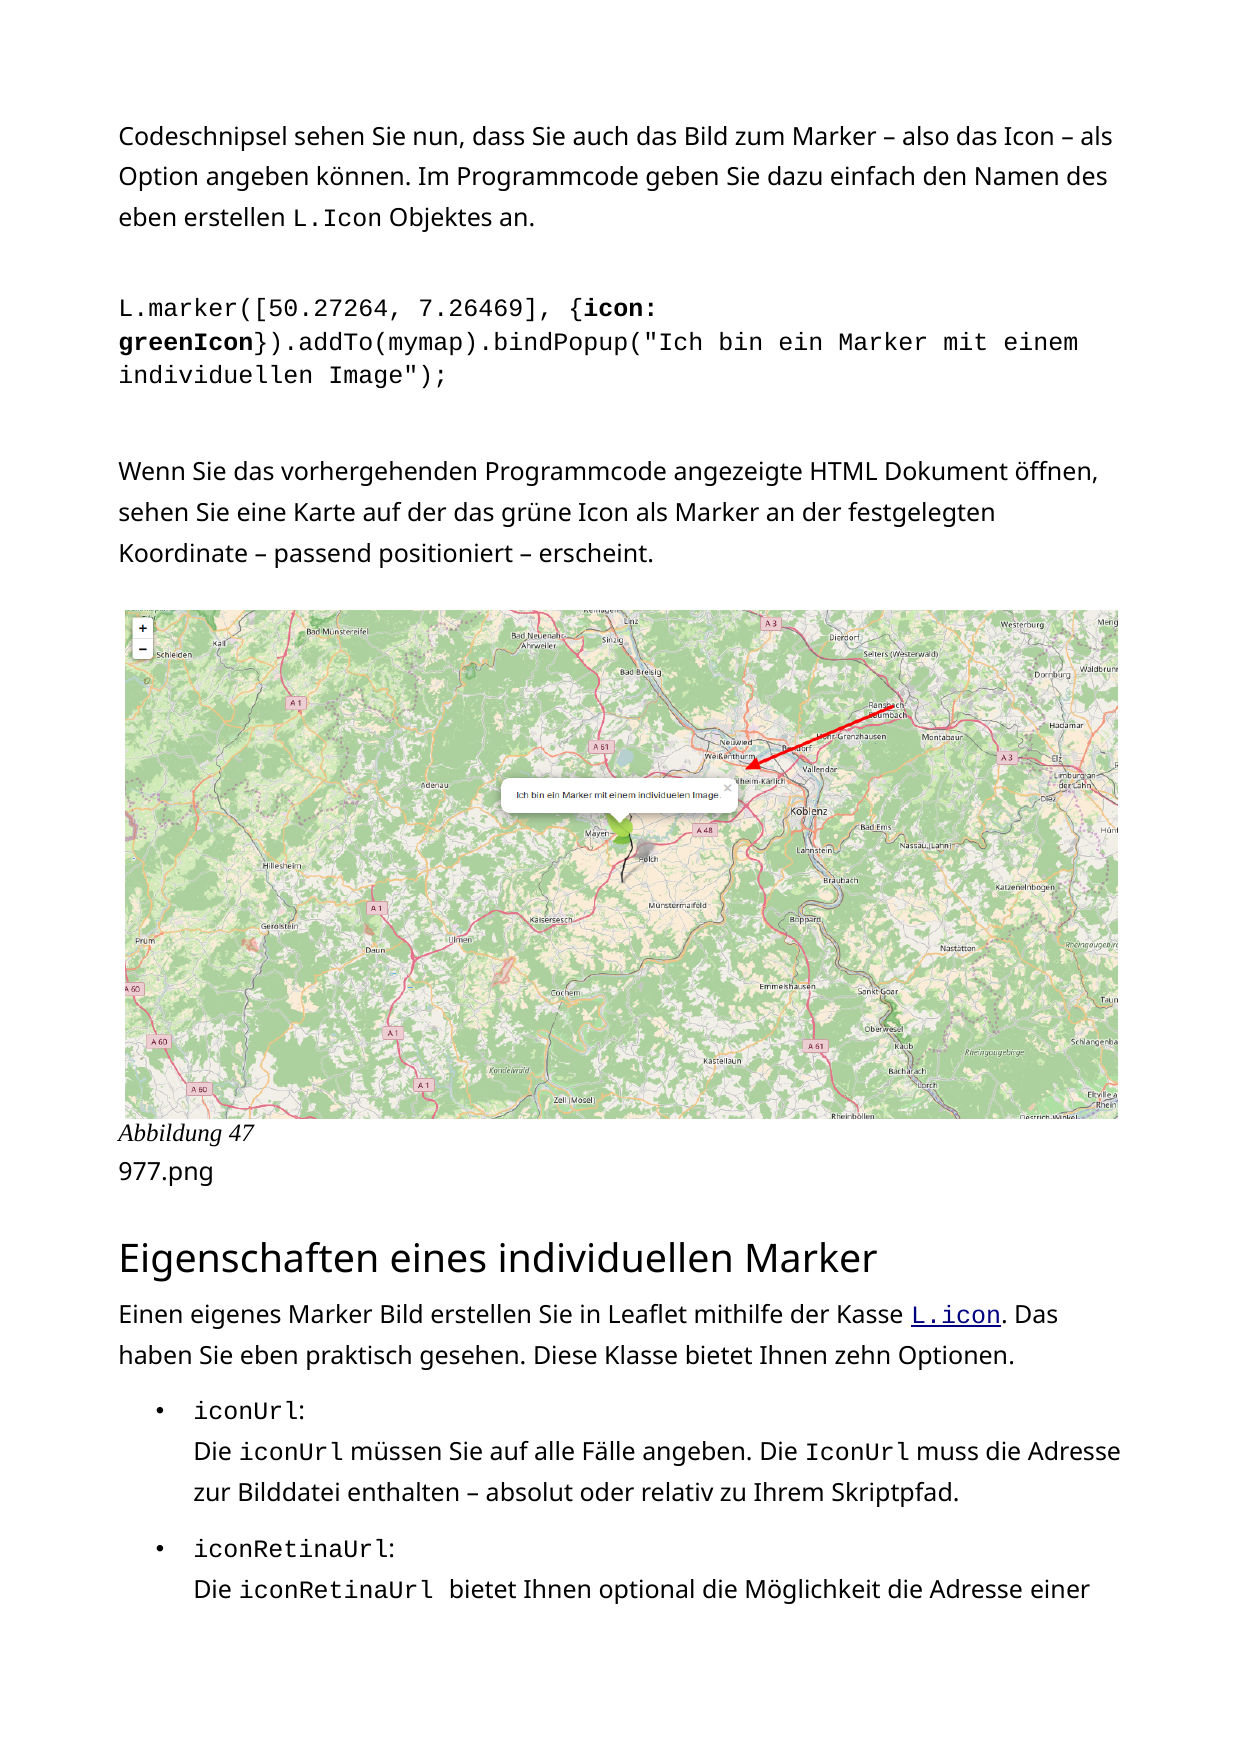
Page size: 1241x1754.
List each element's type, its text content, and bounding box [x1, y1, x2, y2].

list iconUrl: Die iconUrl müssen Sie auf alle Fälle angeben. Die IconUrl muss die Adresse zur Bilddatei enthalten – absolut oder relativ zu Ihrem Skriptpfad. [156, 1393, 1122, 1509]
picture [118, 603, 1123, 1119]
text L.marker([50.27264, 7.26469], {icon: greenIcon}).addTo(mymap).bindPopup("Ich bin ein Marker mit einem individuellen Image"); [118, 255, 1122, 432]
text Abbildung 47 [118, 1119, 1122, 1147]
subtitle Eigenschaften eines individuellen Marker [118, 1230, 1122, 1284]
list iconRetinaUrl: Die iconRetinaUrl bietet Ihnen optional die Möglichkeit die Adresse einer [156, 1530, 1122, 1606]
text 977.png [118, 1147, 1122, 1188]
text Codeschnipsel sehen Sie nun, dass Sie auch das Bild zum Marker – also das Icon – als Option angeben können. Im Programmcode geben Sie dazu einfach den Namen des eben erstellen L.Icon Objektes an. [118, 118, 1122, 234]
text Wenn Sie das vorhergehenden Programmcode angezeigte HTML Dokument öffnen, sehen Sie eine Karte auf der das grüne Icon als Marker an der festgelegten Koordinate – passend positioniert – erscheint. [118, 453, 1122, 569]
text Einen eigenes Marker Bild erstellen Sie in Leaflet mithilfe der Kasse L.icon. Das haben Sie eben praktisch gesehen. Diese Klasse bietet Ihnen zehn Optionen. [118, 1296, 1122, 1371]
text [118, 591, 1122, 603]
